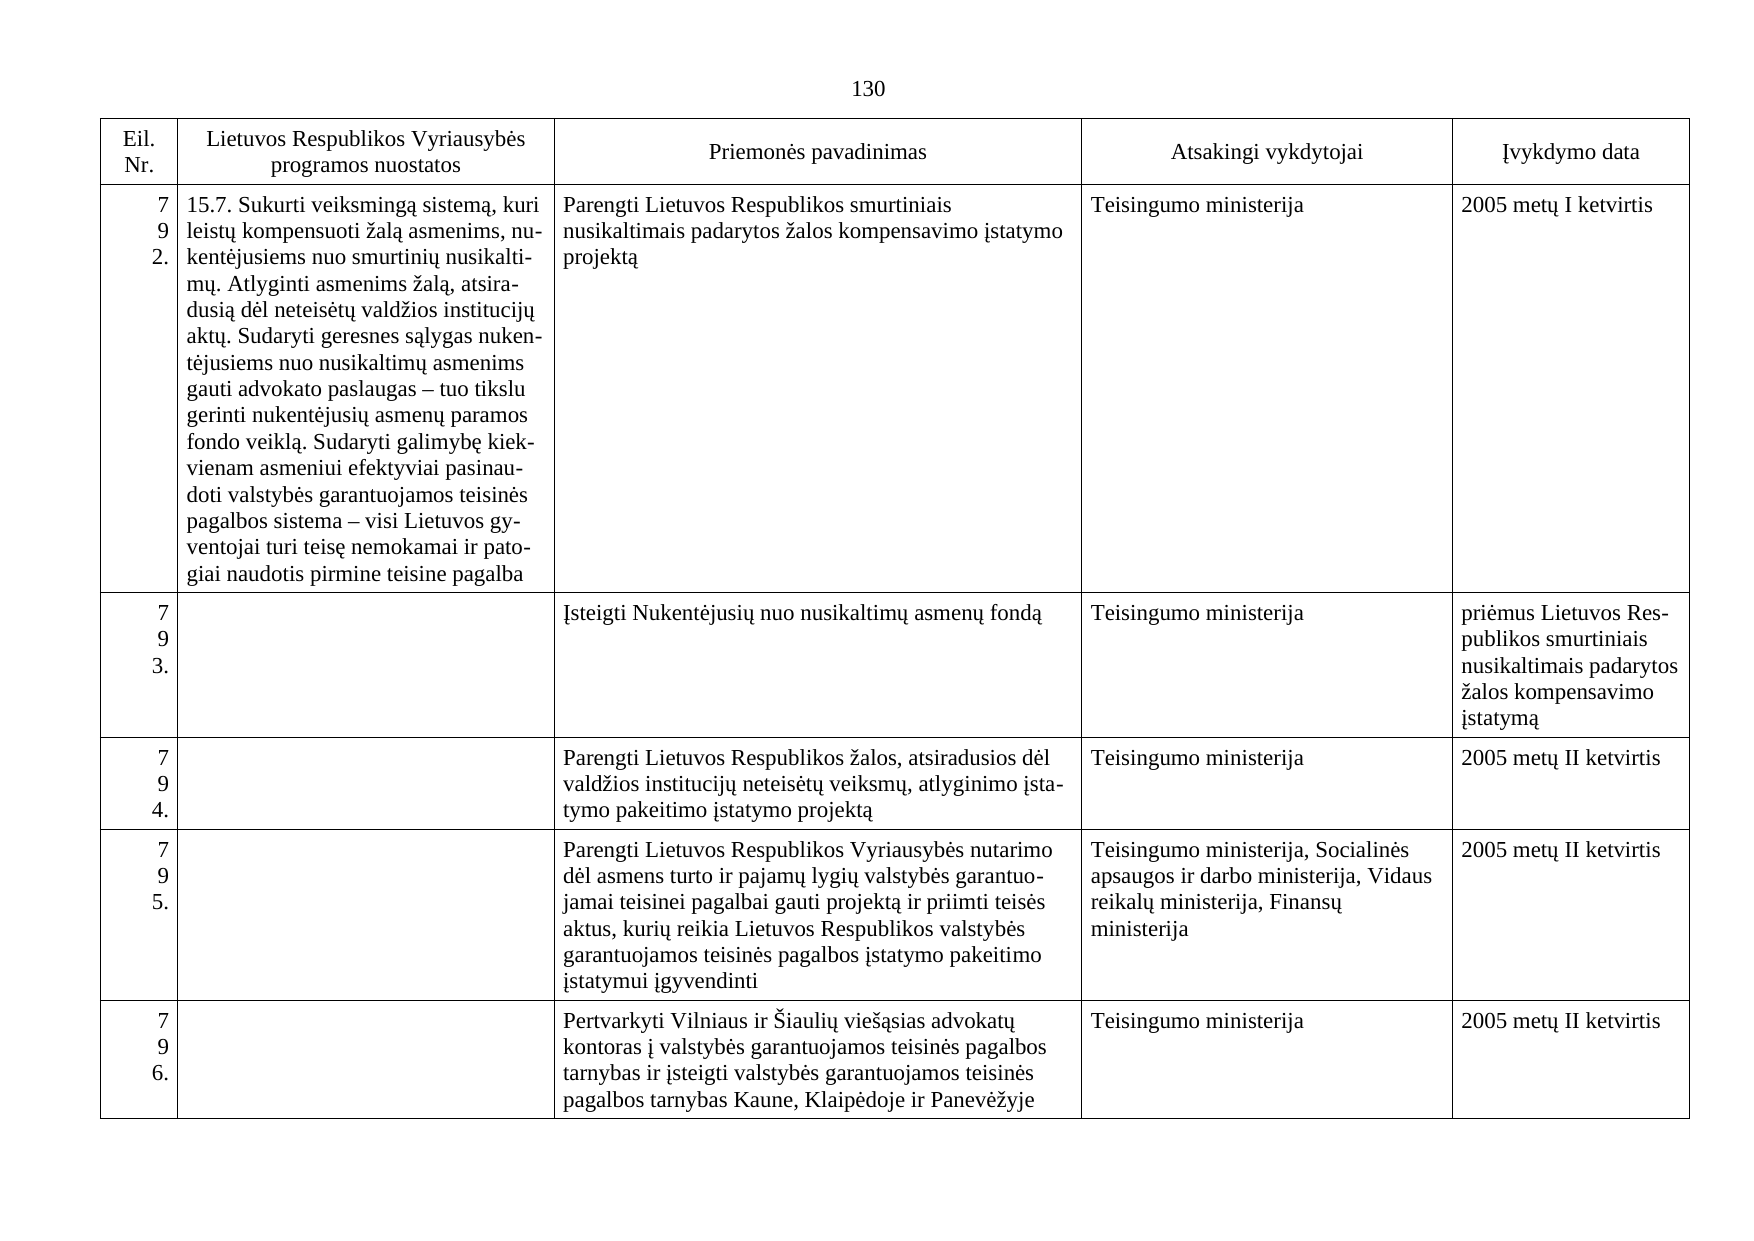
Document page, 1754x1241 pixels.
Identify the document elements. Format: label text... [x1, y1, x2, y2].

table_cell [1690, 592, 1754, 737]
table_cell Pertvarkyti Vilniaus ir Šiaulių viešąsias advokatų kontoras į valstybės garantuojamos teisinės pagalbos tarnybas ir įsteigti valstybės garantuojamos teisinės pagalbos tarnybas Kaune, Klaipėdoje ir Panevėžyje [555, 1001, 1081, 1118]
table_cell [1690, 1000, 1754, 1118]
table_cell 2005 metų II ketvirtis [1453, 738, 1689, 829]
table_cell 2005 metų II ketvirtis [1453, 1001, 1689, 1118]
table_cell Įsteigti Nukentėjusių nuo nusikaltimų asmenų fondą [555, 593, 1081, 737]
table_cell [1690, 184, 1754, 592]
table_cell Teisingumo ministerija [1082, 738, 1452, 829]
table_cell [178, 738, 554, 829]
table_header Atsakingi vykdytojai [1082, 119, 1452, 184]
table_cell [101, 830, 177, 1000]
table_cell [101, 185, 177, 592]
table_cell [101, 738, 177, 829]
table_cell Teisingumo ministerija [1082, 593, 1452, 737]
table_cell Teisingumo ministerija [1082, 185, 1452, 592]
table_cell [178, 1001, 554, 1118]
table_cell [178, 830, 554, 1000]
table_cell [1690, 737, 1754, 829]
table_cell priėmus Lietuvos Res­publikos smurtiniais nusikaltimais padarytos žalos kompensavimo įstatymą [1453, 593, 1689, 737]
table_header Lietuvos Respublikos Vyriausybės programos nuostatos [178, 119, 554, 184]
table_cell Parengti Lietuvos Respublikos žalos, atsiradusios dėl valdžios institucijų neteisėtų veiksmų, atlyginimo įsta­tymo pakeitimo įstatymo projektą [555, 738, 1081, 829]
table_header Įvykdymo data [1453, 119, 1689, 184]
table_cell [101, 1001, 177, 1118]
table_cell Parengti Lietuvos Respublikos Vyriausybės nutarimo dėl asmens turto ir pajamų lygių valstybės garantuo­jamai teisinei pagalbai gauti projektą ir priimti teisės aktus, kurių reikia Lietuvos Respublikos valsty­bės garantuojamos teisinės pagalbos įstatymo pakeiti­mo įstatymui įgyvendinti [555, 830, 1081, 1000]
table_cell 15.7. Sukurti veiksmingą sistemą, kuri leistų kompensuoti žalą asmenims, nu­kentėjusiems nuo smurtinių nusikal­ti­mų. Atlyginti asmenims žalą, atsira­dusią dėl neteisėtų valdžios institucijų aktų. Sudaryti geresnes sąlygas nuken­tėjusiems nuo nusikaltimų asmenims gauti advokato paslaugas – tuo tikslu gerinti nukentėjusių asmenų paramos fondo veiklą. Sudaryti galimybę kiek­vienam asmeniui efektyviai pasinau­doti valstybės garantuojamos teisinės pagalbos sistema – visi Lietuvos gy­ven­tojai turi teisę nemokamai ir pato­giai naudotis pirmine teisine pagalba [178, 185, 554, 592]
table_cell 2005 metų I ketvirtis [1453, 185, 1689, 592]
table_cell Parengti Lietuvos Respublikos smurtiniais nusikaltimais padarytos žalos kompensavimo įstatymo projektą [555, 185, 1081, 592]
table_cell 2005 metų II ketvirtis [1453, 830, 1689, 1000]
table_header [1690, 118, 1754, 184]
table_cell Teisingumo ministerija [1082, 1001, 1452, 1118]
table_cell Teisingumo ministerija, Socialinės apsaugos ir darbo ministerija, Vidaus reikalų ministerija, Finansų ministerija [1082, 830, 1452, 1000]
table_cell [1690, 829, 1754, 1000]
table_cell [178, 593, 554, 737]
table_header Priemonės pavadinimas [555, 119, 1081, 184]
table_header Eil. Nr. [101, 119, 177, 184]
table_cell [101, 593, 177, 737]
